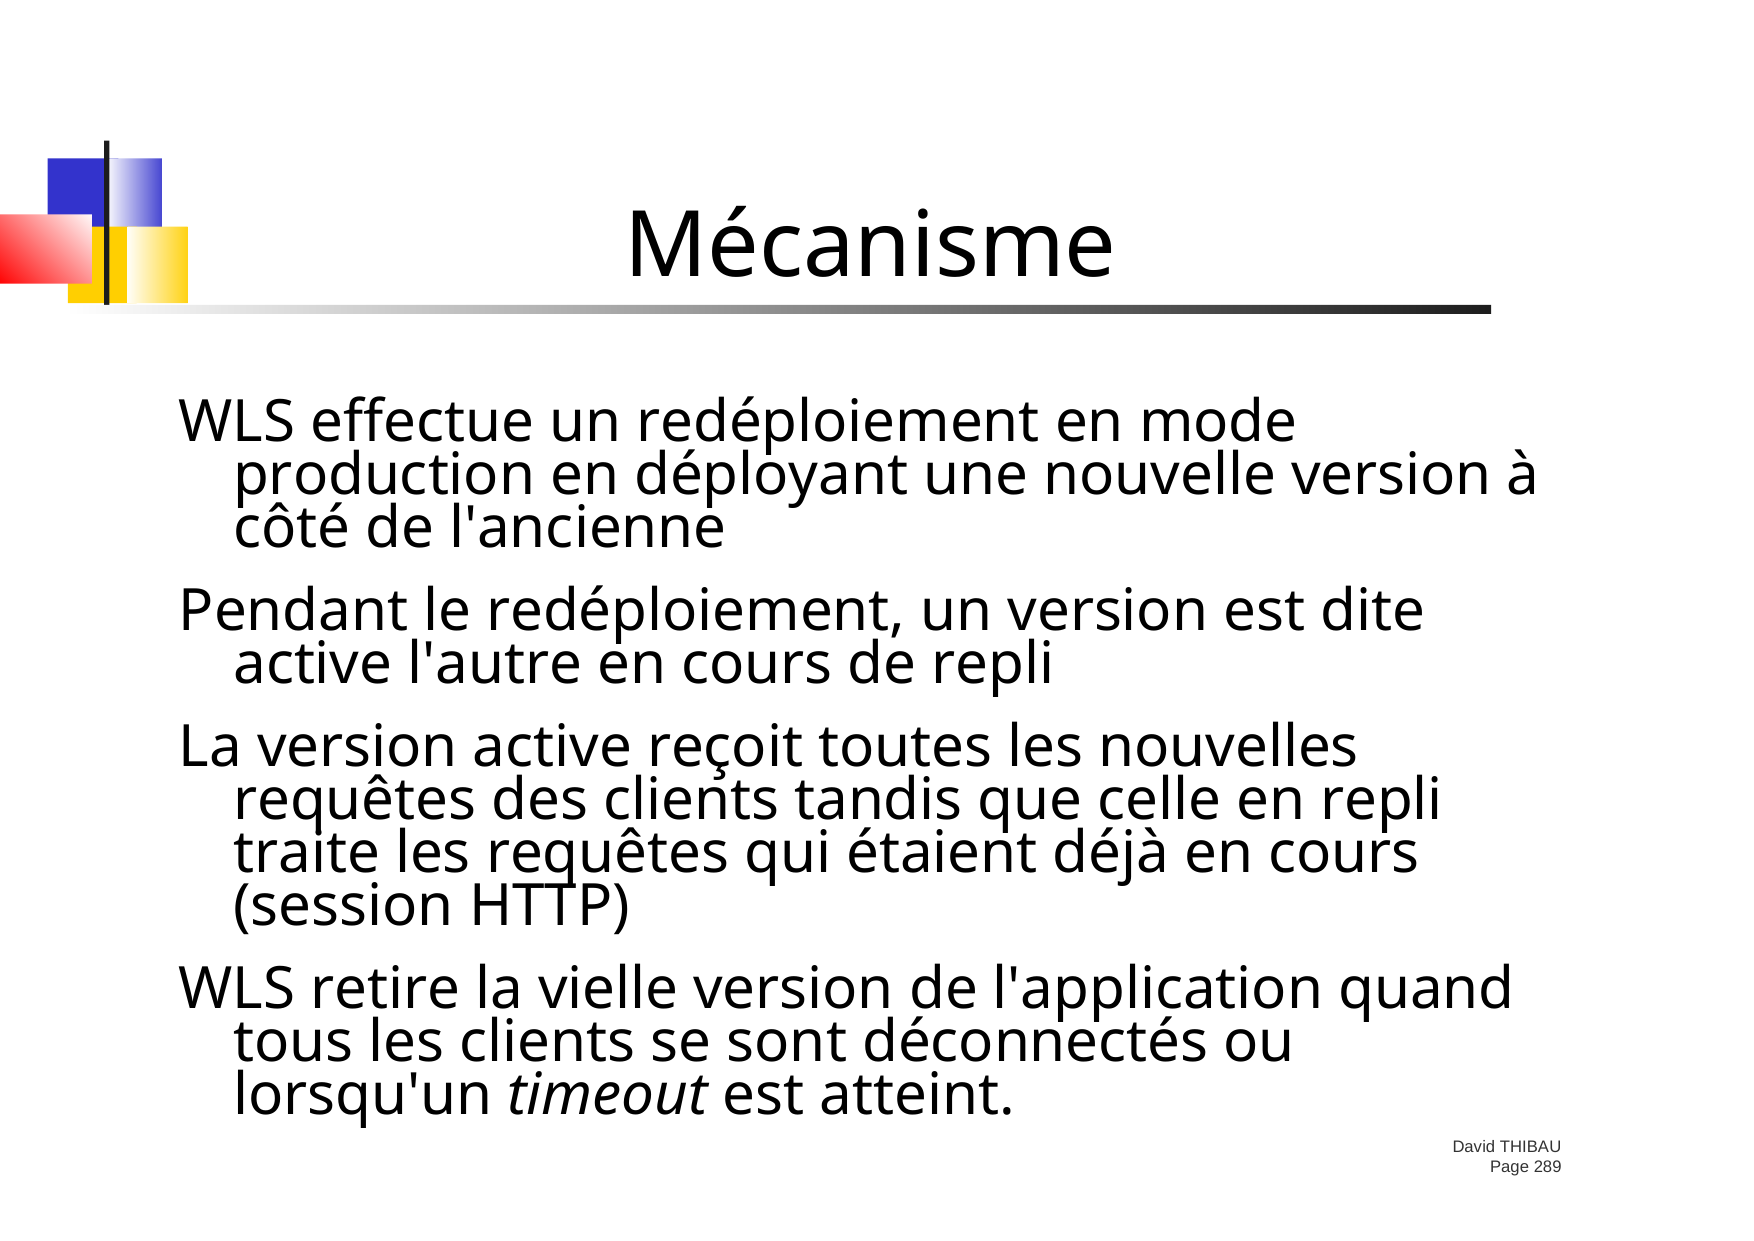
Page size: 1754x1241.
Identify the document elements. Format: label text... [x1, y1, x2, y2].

title Mécanisme [179, 147, 1563, 344]
list WLS effectue un redéploiement en mode production en déployant une nouvelle version à côté de l'ancienne Pendant le redéploiement, un version est dite active l'autre en cours de repli La version active reçoit toutes les nouvelles requêtes des clients tandis que celle en repli traite les requêtes qui étaient déjà en cours (session HTTP) WLS retire la vielle version de l'application quand tous les clients se sont déconnectés ou lorsqu'un timeout est atteint. [177, 399, 1561, 1143]
